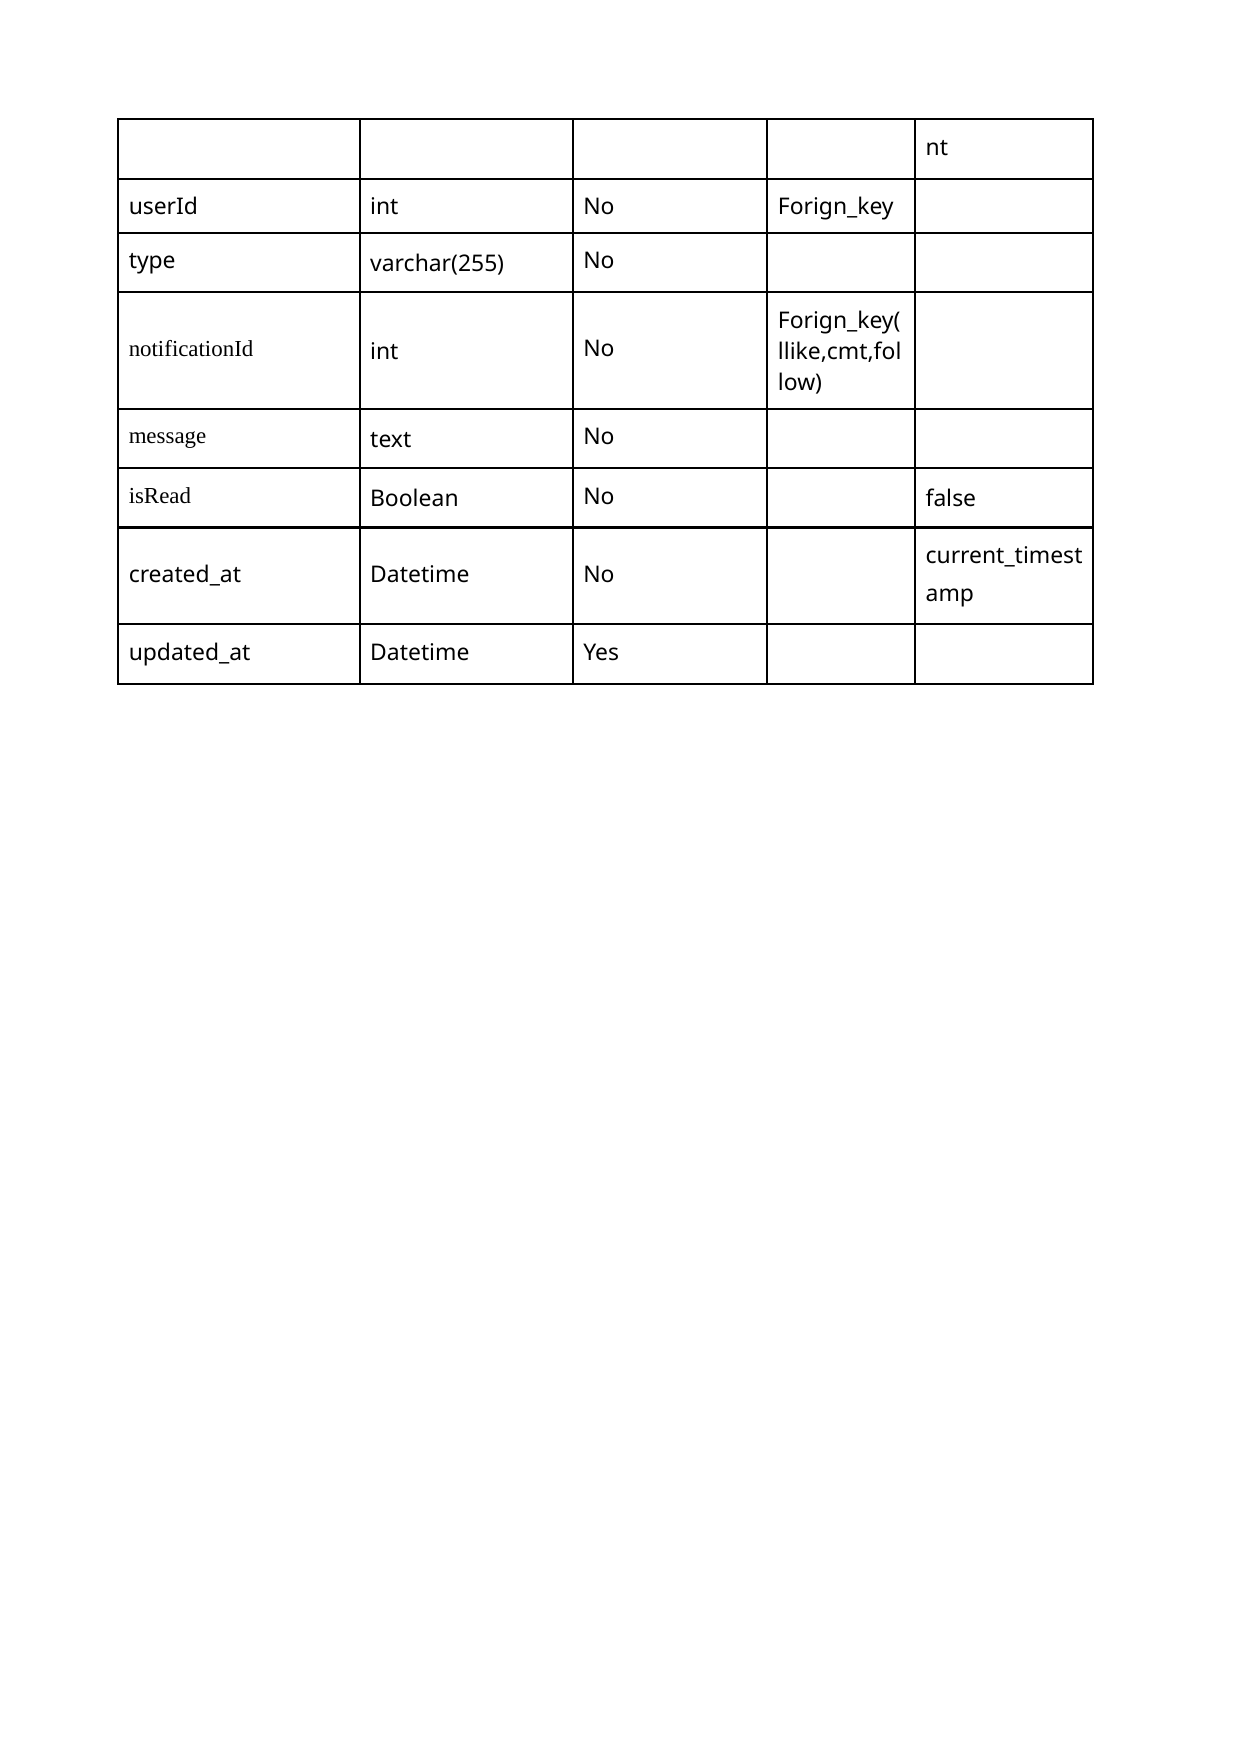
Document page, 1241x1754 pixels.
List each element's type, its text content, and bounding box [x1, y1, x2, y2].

table_cell Boolean [361, 469, 572, 526]
table_cell No [574, 529, 766, 623]
table_cell updated_at [119, 625, 359, 683]
table_cell [916, 625, 1092, 683]
table_cell No [574, 469, 766, 526]
table_cell [916, 180, 1092, 232]
table_cell Forign_key(llike,cmt,follow) [768, 293, 914, 408]
table_cell userId [119, 180, 359, 232]
table_cell [768, 529, 914, 623]
table_cell type [119, 234, 359, 291]
table_cell [768, 410, 914, 467]
table_cell [119, 120, 359, 177]
table_cell Yes [574, 625, 766, 683]
table_cell Forign_key [768, 180, 914, 232]
table_cell [916, 293, 1092, 408]
table_cell [768, 469, 914, 526]
table_cell Datetime [361, 625, 572, 683]
table_cell No [574, 410, 766, 467]
table_cell [768, 120, 914, 177]
table_cell int [361, 293, 572, 408]
table_cell isRead [119, 469, 359, 526]
table_cell varchar(255) [361, 234, 572, 291]
table_cell No [574, 234, 766, 291]
table_cell text [361, 410, 572, 467]
table_cell [916, 234, 1092, 291]
table_cell [768, 625, 914, 683]
table_cell message [119, 410, 359, 467]
table_cell notificationId [119, 293, 359, 408]
table_cell int [361, 180, 572, 232]
table_cell No [574, 293, 766, 408]
table_cell [361, 120, 572, 177]
table_cell false [916, 469, 1092, 526]
table_cell Datetime [361, 529, 572, 623]
table_cell nt [916, 120, 1092, 177]
table_cell [768, 234, 914, 291]
table_cell [574, 120, 766, 177]
table_cell created_at [119, 529, 359, 623]
table_cell [916, 410, 1092, 467]
table_cell current_timestamp [916, 529, 1092, 623]
table_cell No [574, 180, 766, 232]
